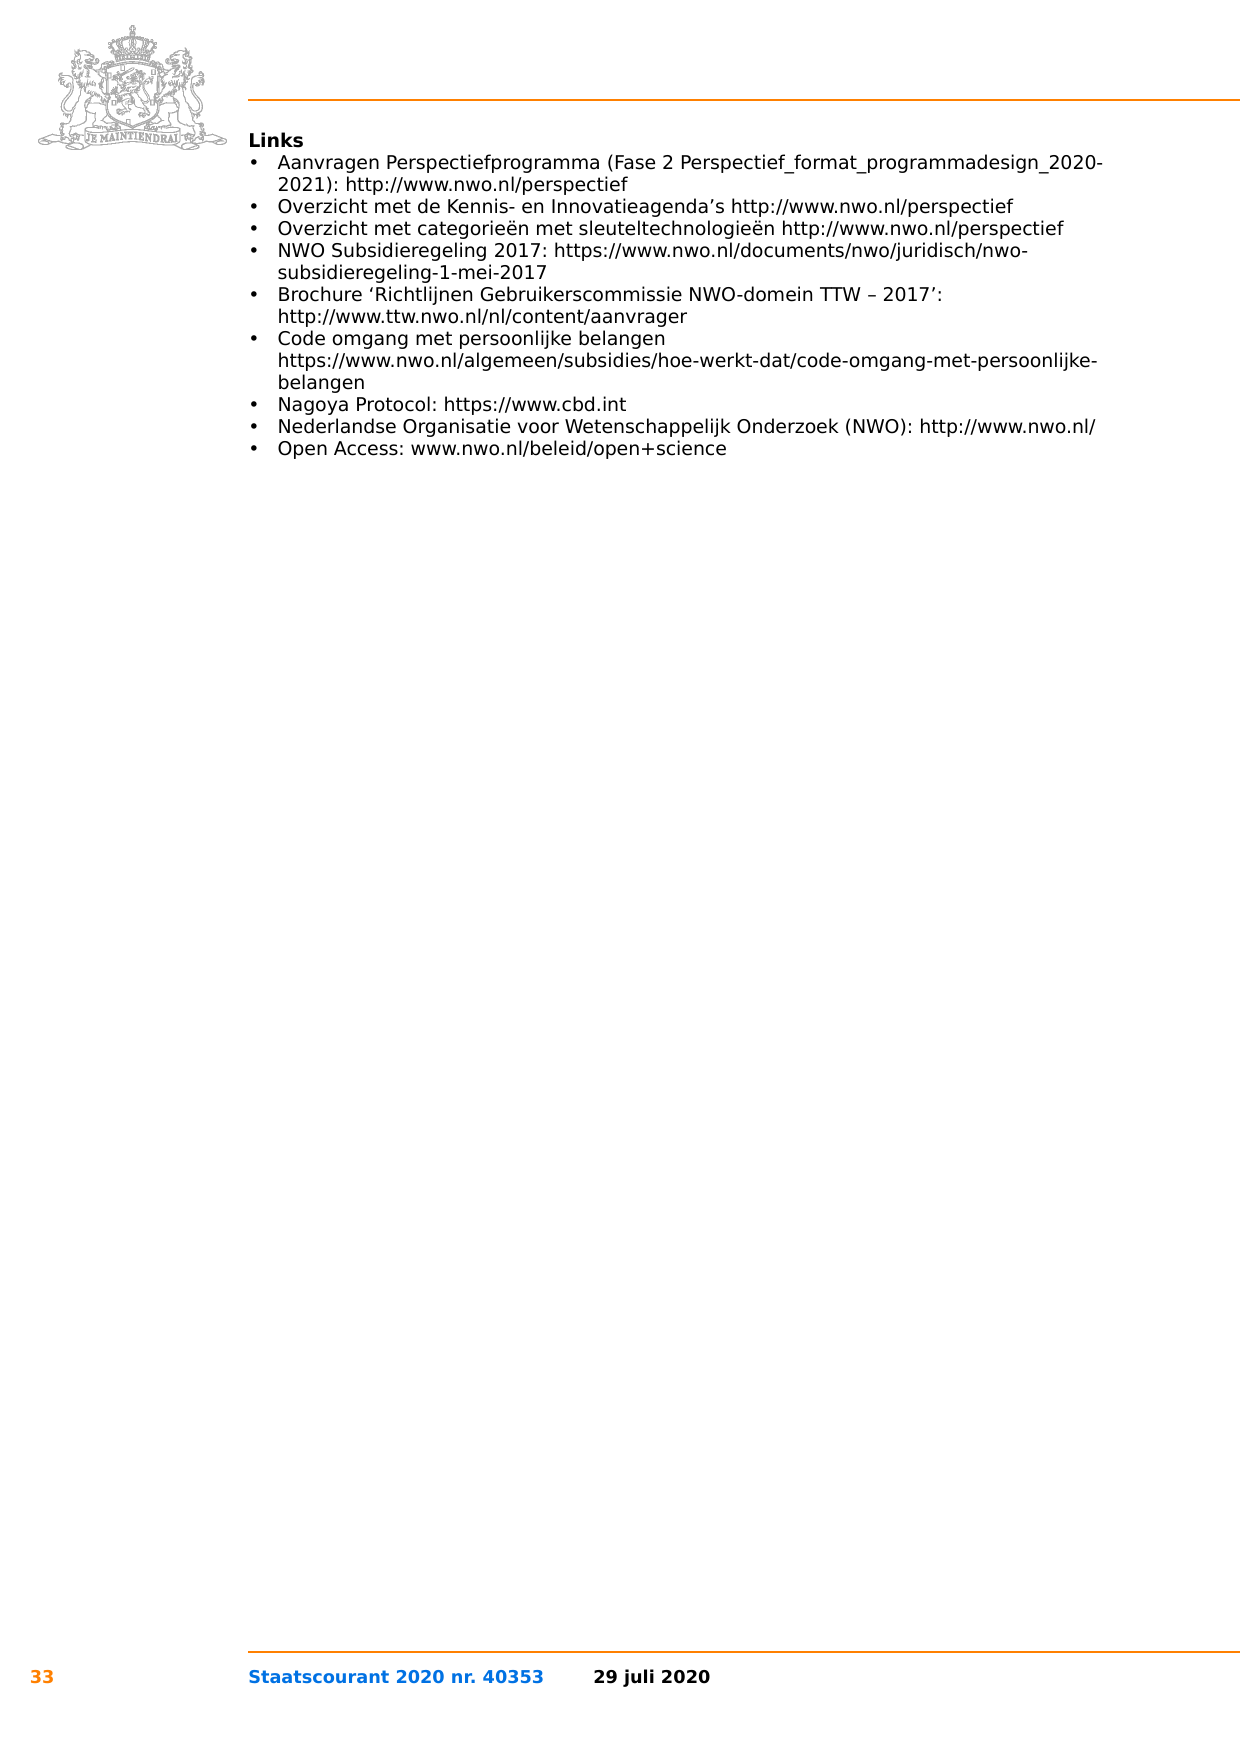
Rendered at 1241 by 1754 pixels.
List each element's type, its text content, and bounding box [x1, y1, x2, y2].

text • Brochure ‘Richtlijnen Gebruikerscommissie NWO-domein TTW – 2017’: http://www.ttw.nwo.nl/nl/content/aanvrager [248, 284, 1163, 328]
text • Overzicht met categorieën met sleuteltechnologieën http://www.nwo.nl/perspectief [248, 218, 1163, 240]
text • Aanvragen Perspectiefprogramma (Fase 2 Perspectief_format_programmadesign_2020-2021): http://www.nwo.nl/perspectief [248, 152, 1163, 196]
text • Code omgang met persoonlijke belangen [248, 328, 1163, 350]
text • Nagoya Protocol: https://www.cbd.int [248, 394, 1163, 416]
picture [38, 25, 227, 150]
text • Open Access: www.nwo.nl/beleid/open+science [248, 438, 1163, 459]
text • Overzicht met de Kennis- en Innovatieagenda’s http://www.nwo.nl/perspectief [248, 196, 1163, 218]
subtitle Links [248, 130, 1163, 152]
text https://www.nwo.nl/algemeen/subsidies/hoe-werkt-dat/code-omgang-met-persoonlijke-belangen [277, 350, 1163, 394]
text • Nederlandse Organisatie voor Wetenschappelijk Onderzoek (NWO): http://www.nwo.nl/ [248, 416, 1163, 438]
text • NWO Subsidieregeling 2017: https://www.nwo.nl/documents/nwo/juridisch/nwo-subsidieregeling-1-mei-2017 [248, 240, 1163, 284]
